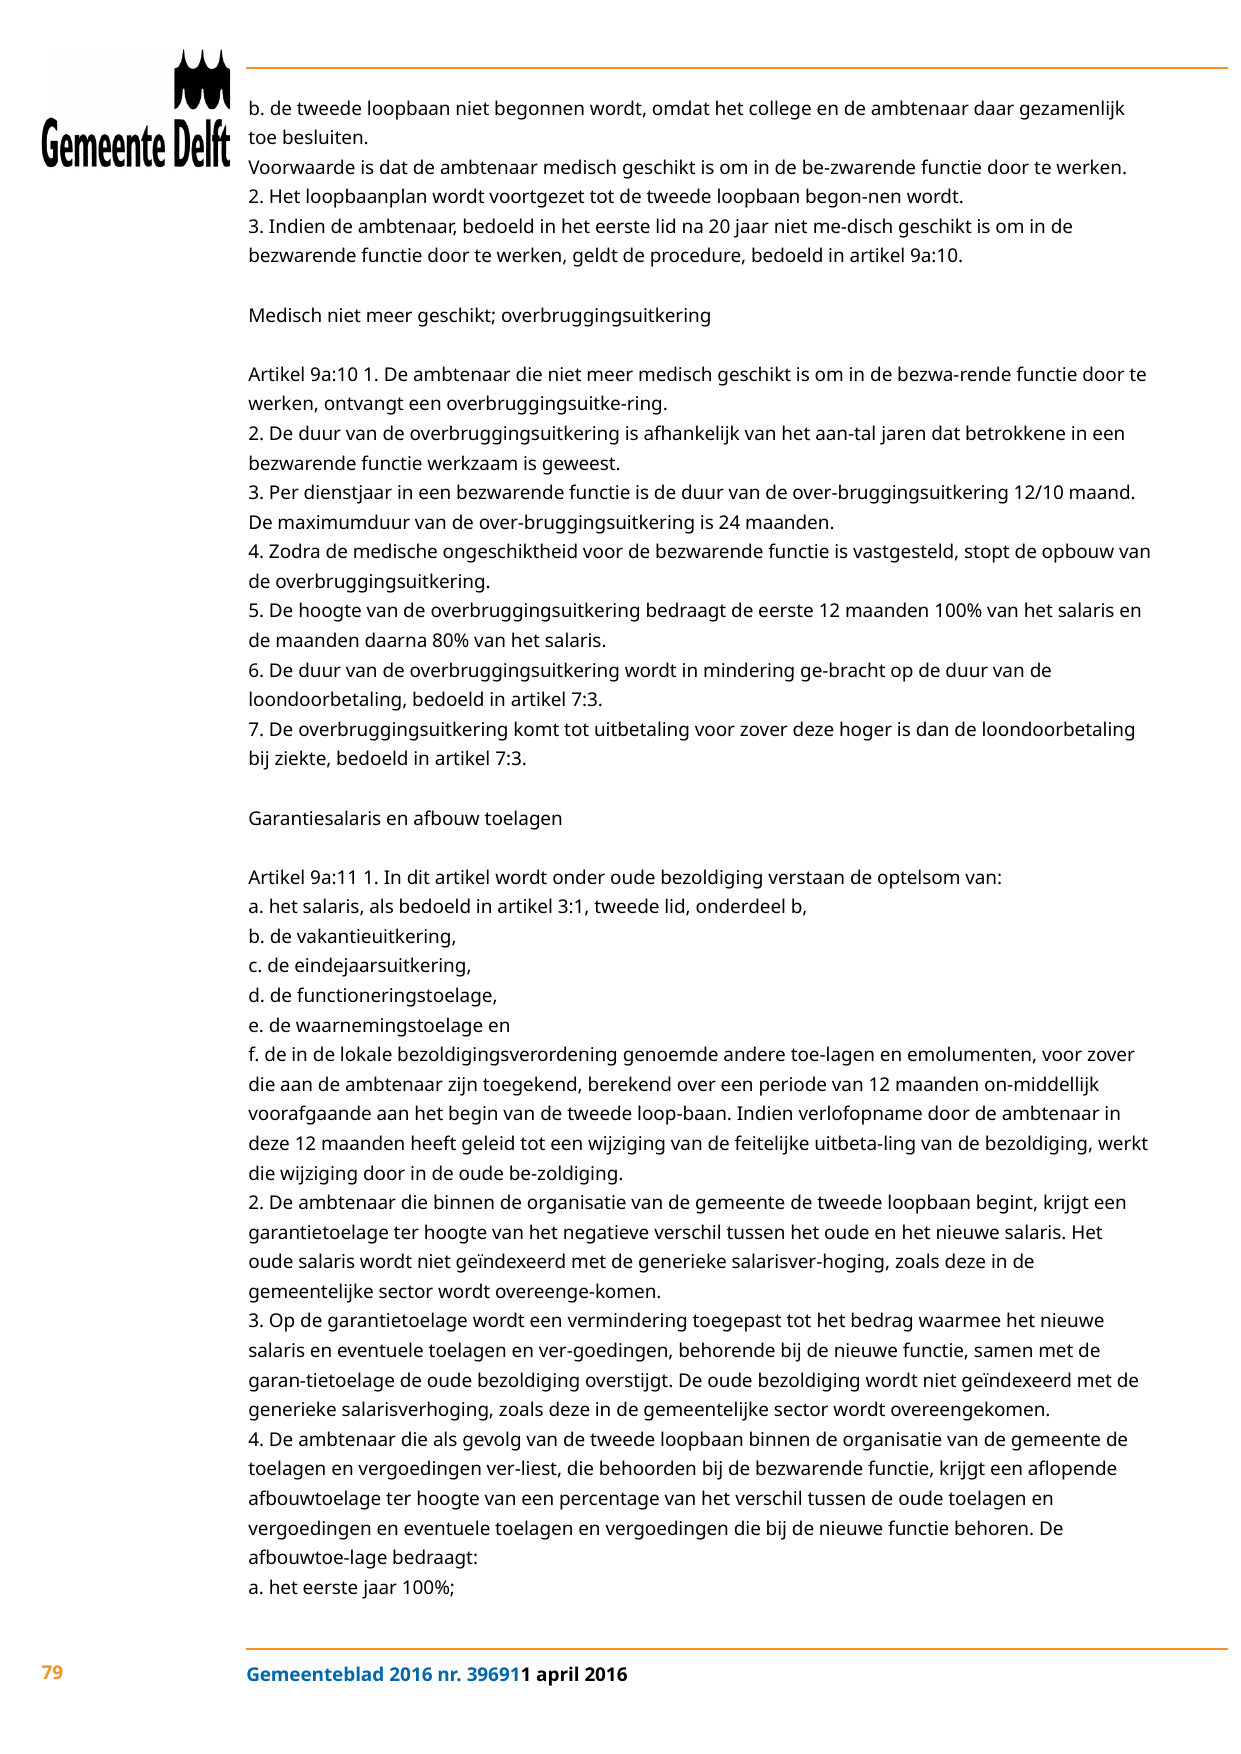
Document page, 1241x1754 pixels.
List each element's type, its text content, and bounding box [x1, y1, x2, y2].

text 3. Op de garantietoelage wordt een vermindering toegepast tot het bedrag waarmee het nieuwe salaris en eventuele toelagen en ver-goedingen, behorende bij de nieuwe functie, samen met de garan-tietoelage de oude bezoldiging overstijgt. De oude bezoldiging wordt niet geïndexeerd met de generieke salarisverhoging, zoals deze in de gemeentelijke sector wordt overeengekomen. [248, 1308, 1152, 1422]
text 2. De ambtenaar die binnen de organisatie van de gemeente de tweede loopbaan begint, krijgt een garantietoelage ter hoogte van het negatieve verschil tussen het oude en het nieuwe salaris. Het oude salaris wordt niet geïndexeerd met de generieke salarisver-hoging, zoals deze in de gemeentelijke sector wordt overeenge-komen. [248, 1189, 1152, 1304]
text 3. Indien de ambtenaar, bedoeld in het eerste lid na 20 jaar niet me-disch geschikt is om in de bezwarende functie door te werken, geldt de procedure, bedoeld in artikel 9a:10. [248, 213, 1152, 268]
text d. de functioneringstoelage, [248, 982, 1152, 1008]
text 4. De ambtenaar die als gevolg van de tweede loopbaan binnen de organisatie van de gemeente de toelagen en vergoedingen ver-liest, die behoorden bij de bezwarende functie, krijgt een aflopende afbouwtoelage ter hoogte van een percentage van het verschil tussen de oude toelagen en vergoedingen en eventuele toelagen en vergoedingen die bij de nieuwe functie behoren. De afbouwtoe-lage bedraagt: [248, 1426, 1152, 1570]
text Voorwaarde is dat de ambtenaar medisch geschikt is om in de be-zwarende functie door te werken. [248, 154, 1152, 180]
text 2. Het loopbaanplan wordt voortgezet tot de tweede loopbaan begon-nen wordt. [248, 183, 1152, 209]
text f. de in de lokale bezoldigingsverordening genoemde andere toe-lagen en emolumenten, voor zover die aan de ambtenaar zijn toegekend, berekend over een periode van 12 maanden on-middellijk voorafgaande aan het begin van de tweede loop-baan. Indien verlofopname door de ambtenaar in deze 12 maanden heeft geleid tot een wijziging van de feitelijke uitbeta-ling van de bezoldiging, werkt die wijziging door in de oude be-zoldiging. [248, 1041, 1152, 1186]
text c. de eindejaarsuitkering, [248, 953, 1152, 978]
text 5. De hoogte van de overbruggingsuitkering bedraagt de eerste 12 maanden 100% van het salaris en de maanden daarna 80% van het salaris. [248, 598, 1152, 653]
text b. de tweede loopbaan niet begonnen wordt, omdat het college en de ambtenaar daar gezamenlijk toe besluiten. [248, 95, 1152, 150]
picture [41, 47, 231, 172]
text 7. De overbruggingsuitkering komt tot uitbetaling voor zover deze hoger is dan de loondoorbetaling bij ziekte, bedoeld in artikel 7:3. [248, 716, 1152, 771]
text Artikel 9a:10 1. De ambtenaar die niet meer medisch geschikt is om in de bezwa-rende functie door te werken, ontvangt een overbruggingsuitke-ring. [248, 361, 1152, 416]
text 6. De duur van de overbruggingsuitkering wordt in mindering ge-bracht op de duur van de loondoorbetaling, bedoeld in artikel 7:3. [248, 657, 1152, 712]
text 2. De duur van de overbruggingsuitkering is afhankelijk van het aan-tal jaren dat betrokkene in een bezwarende functie werkzaam is geweest. [248, 420, 1152, 476]
text 4. Zodra de medische ongeschiktheid voor de bezwarende functie is vastgesteld, stopt de opbouw van de overbruggingsuitkering. [248, 538, 1152, 594]
text a. het eerste jaar 100%; [248, 1574, 1152, 1600]
text b. de vakantieuitkering, [248, 923, 1152, 949]
text Artikel 9a:11 1. In dit artikel wordt onder oude bezoldiging verstaan de optelsom van: [248, 864, 1152, 890]
text 3. Per dienstjaar in een bezwarende functie is de duur van de over-bruggingsuitkering 12/10 maand. De maximumduur van de over-bruggingsuitkering is 24 maanden. [248, 479, 1152, 535]
text e. de waarnemingstoelage en [248, 1012, 1152, 1038]
text Garantiesalaris en afbouw toelagen [248, 805, 1152, 831]
text a. het salaris, als bedoeld in artikel 3:1, tweede lid, onderdeel b, [248, 893, 1152, 919]
text Medisch niet meer geschikt; overbruggingsuitkering [248, 302, 1152, 328]
